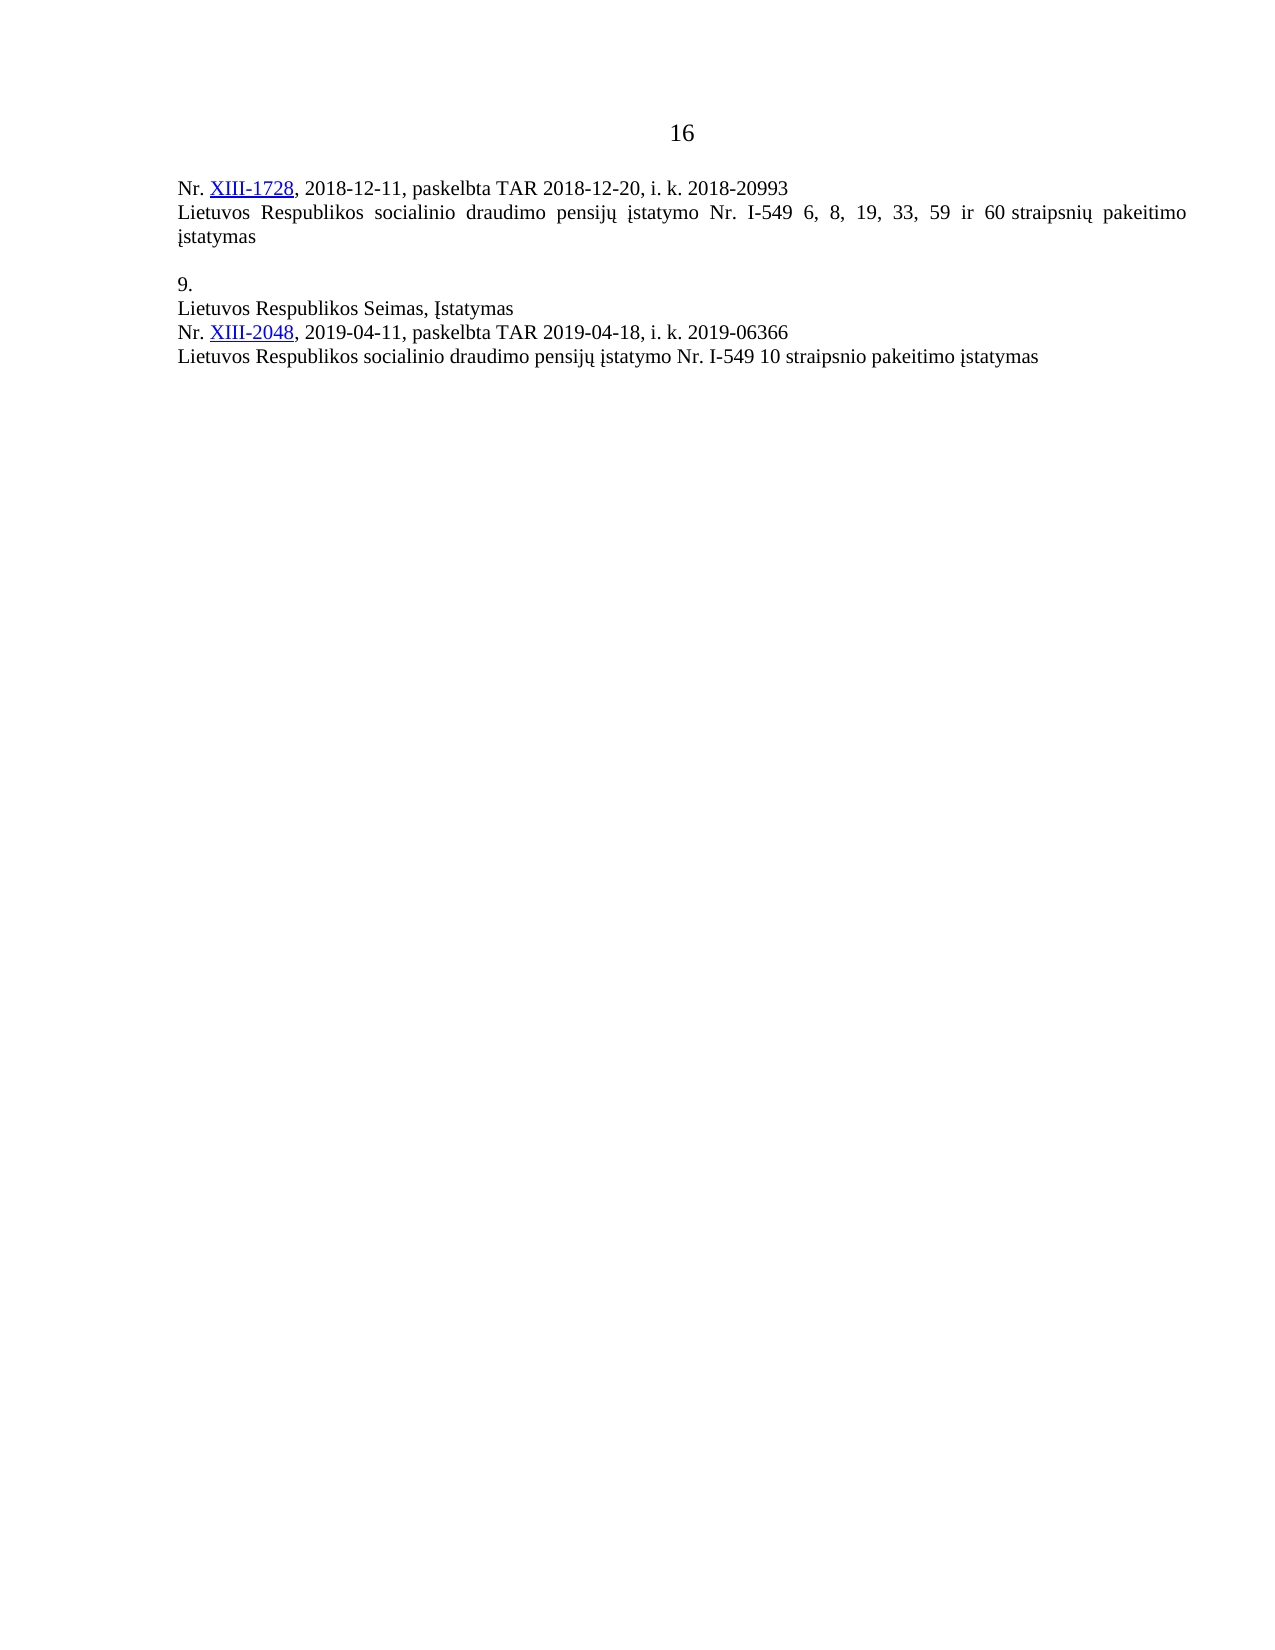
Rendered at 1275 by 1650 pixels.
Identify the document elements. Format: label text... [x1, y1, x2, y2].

text Nr. XIII-1728, 2018-12-11, paskelbta TAR 2018-12-20, i. k. 2018-20993 [177, 176, 1186, 200]
text Lietuvos Respublikos socialinio draudimo pensijų įstatymo Nr. I-549 10 straipsnio pakeitimo įstatymas [177, 344, 1186, 368]
text Nr. XIII-2048, 2019-04-11, paskelbta TAR 2019-04-18, i. k. 2019-06366 [177, 320, 1186, 344]
text Lietuvos Respublikos socialinio draudimo pensijų įstatymo Nr. I-549 6, 8, 19, 33, 59 ir 60 straipsnių pakeitimo įstatymas [177, 200, 1186, 248]
text Lietuvos Respublikos Seimas, Įstatymas [177, 296, 1186, 320]
text 9. [177, 272, 1186, 296]
